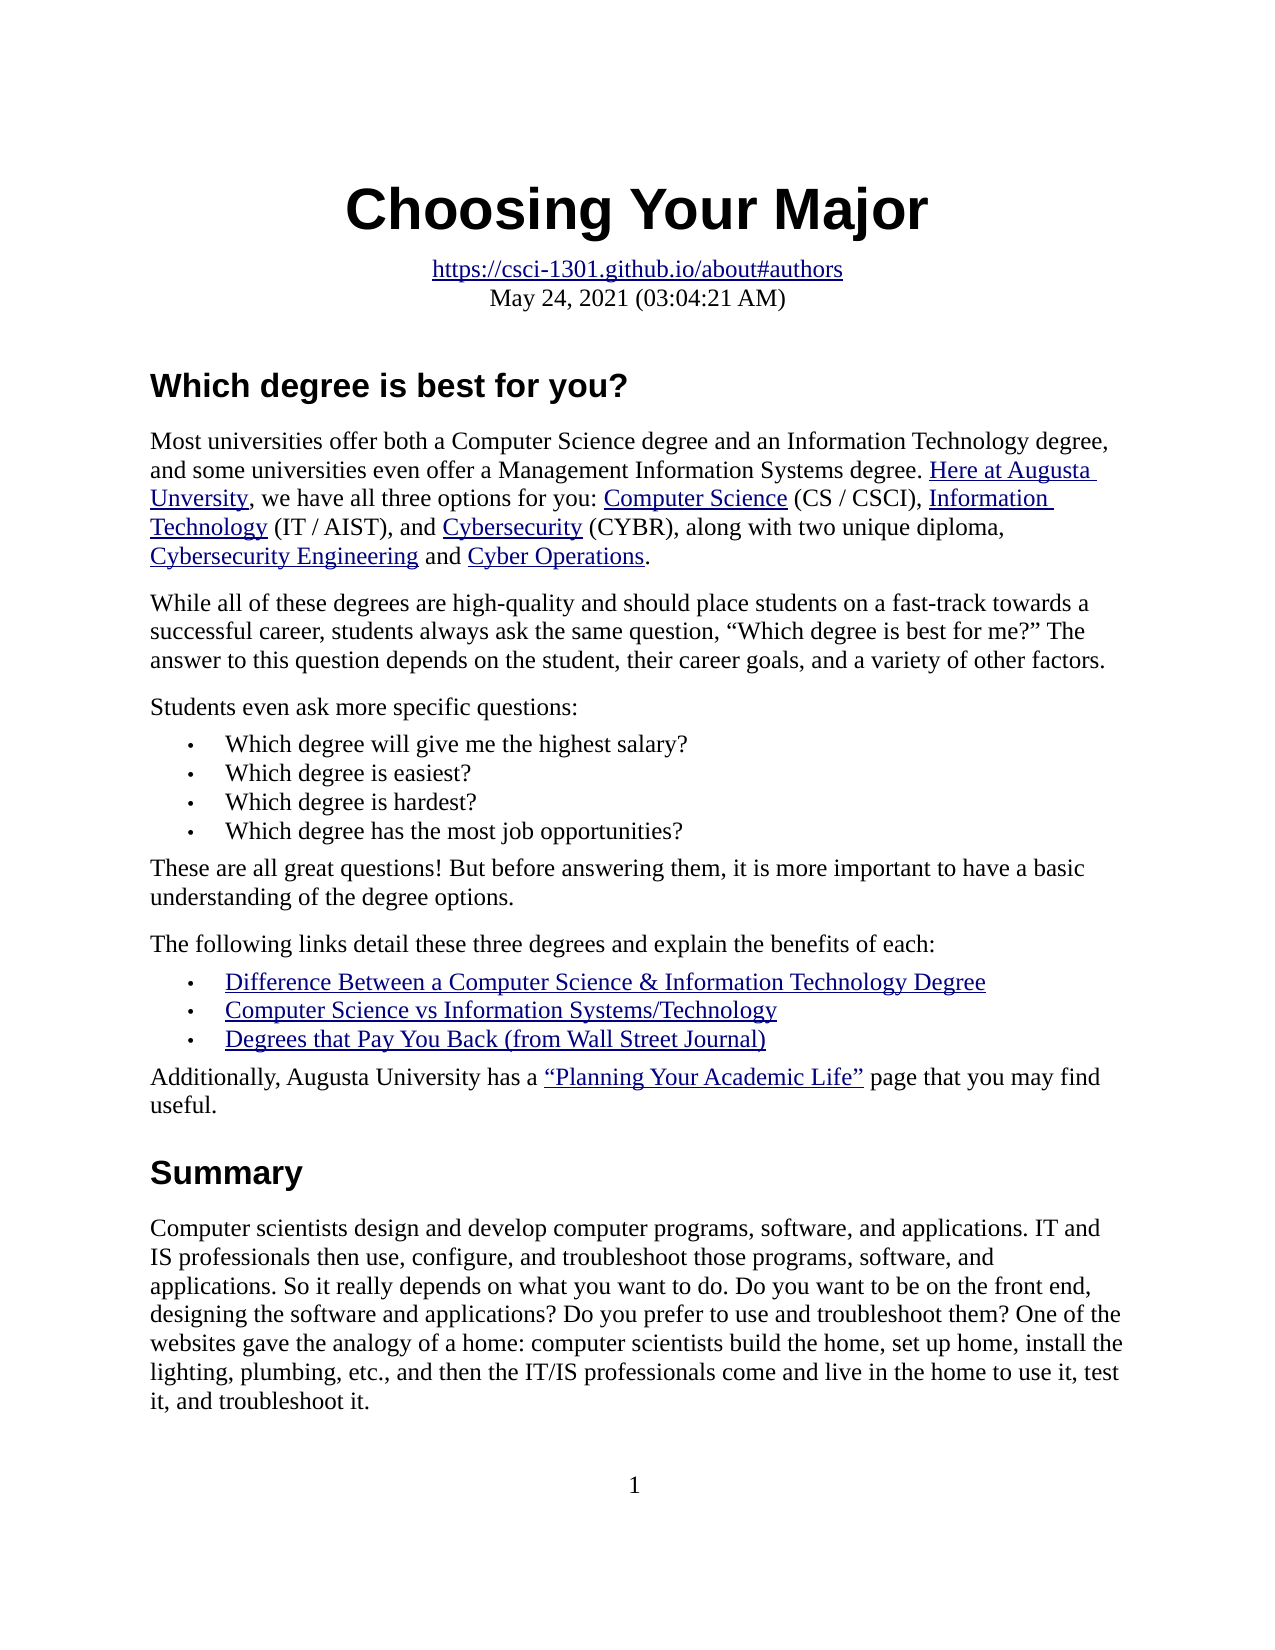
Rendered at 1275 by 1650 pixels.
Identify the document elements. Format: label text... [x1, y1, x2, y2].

subtitle Summary [150, 1153, 1125, 1192]
list Degrees that Pay You Back (from Wall Street Journal) [187, 1024, 1125, 1053]
text The following links detail these three degrees and explain the benefits of each: [150, 929, 1125, 958]
list Which degree will give me the highest salary? [187, 729, 1125, 758]
title Choosing Your Major [150, 175, 1125, 242]
subtitle Which degree is best for you? [150, 366, 1125, 404]
text Most universities offer both a Computer Science degree and an Information Technology degree, and some universities even offer a Management Information Systems degree. Here at Augusta Unversity, we have all three options for you: Computer Science (CS / CSCI), Information Technology (IT / AIST), and Cybersecurity (CYBR), along with two unique diploma, Cybersecurity Engineering and Cyber Operations. [150, 426, 1125, 570]
list Which degree is hardest? [187, 787, 1125, 816]
text These are all great questions! But before answering them, it is more important to have a basic understanding of the degree options. [150, 853, 1125, 911]
list Which degree is easiest? [187, 758, 1125, 787]
list Difference Between a Computer Science & Information Technology Degree [187, 967, 1125, 995]
text May 24, 2021 (03:04:21 AM) [150, 283, 1125, 312]
text Additionally, Augusta University has a “Planning Your Academic Life” page that you may find useful. [150, 1062, 1125, 1119]
text While all of these degrees are high-quality and should place students on a fast-track towards a successful career, students always ask the same question, “Which degree is best for me?” The answer to this question depends on the student, their career goals, and a variety of other factors. [150, 588, 1125, 674]
text Students even ask more specific questions: [150, 692, 1125, 721]
list Computer Science vs Information Systems/Technology [187, 995, 1125, 1024]
text Computer scientists design and develop computer programs, software, and applications. IT and IS professionals then use, configure, and troubleshoot those programs, software, and applications. So it really depends on what you want to do. Do you want to be on the front end, designing the software and applications? Do you prefer to use and troubleshoot them? One of the websites gave the analogy of a home: computer scientists build the home, set up home, install the lighting, plumbing, etc., and then the IT/IS professionals come and live in the home to use it, test it, and troubleshoot it. [150, 1213, 1125, 1414]
text https://csci-1301.github.io/about#authors [150, 254, 1125, 283]
list Which degree has the most job opportunities? [187, 816, 1125, 844]
